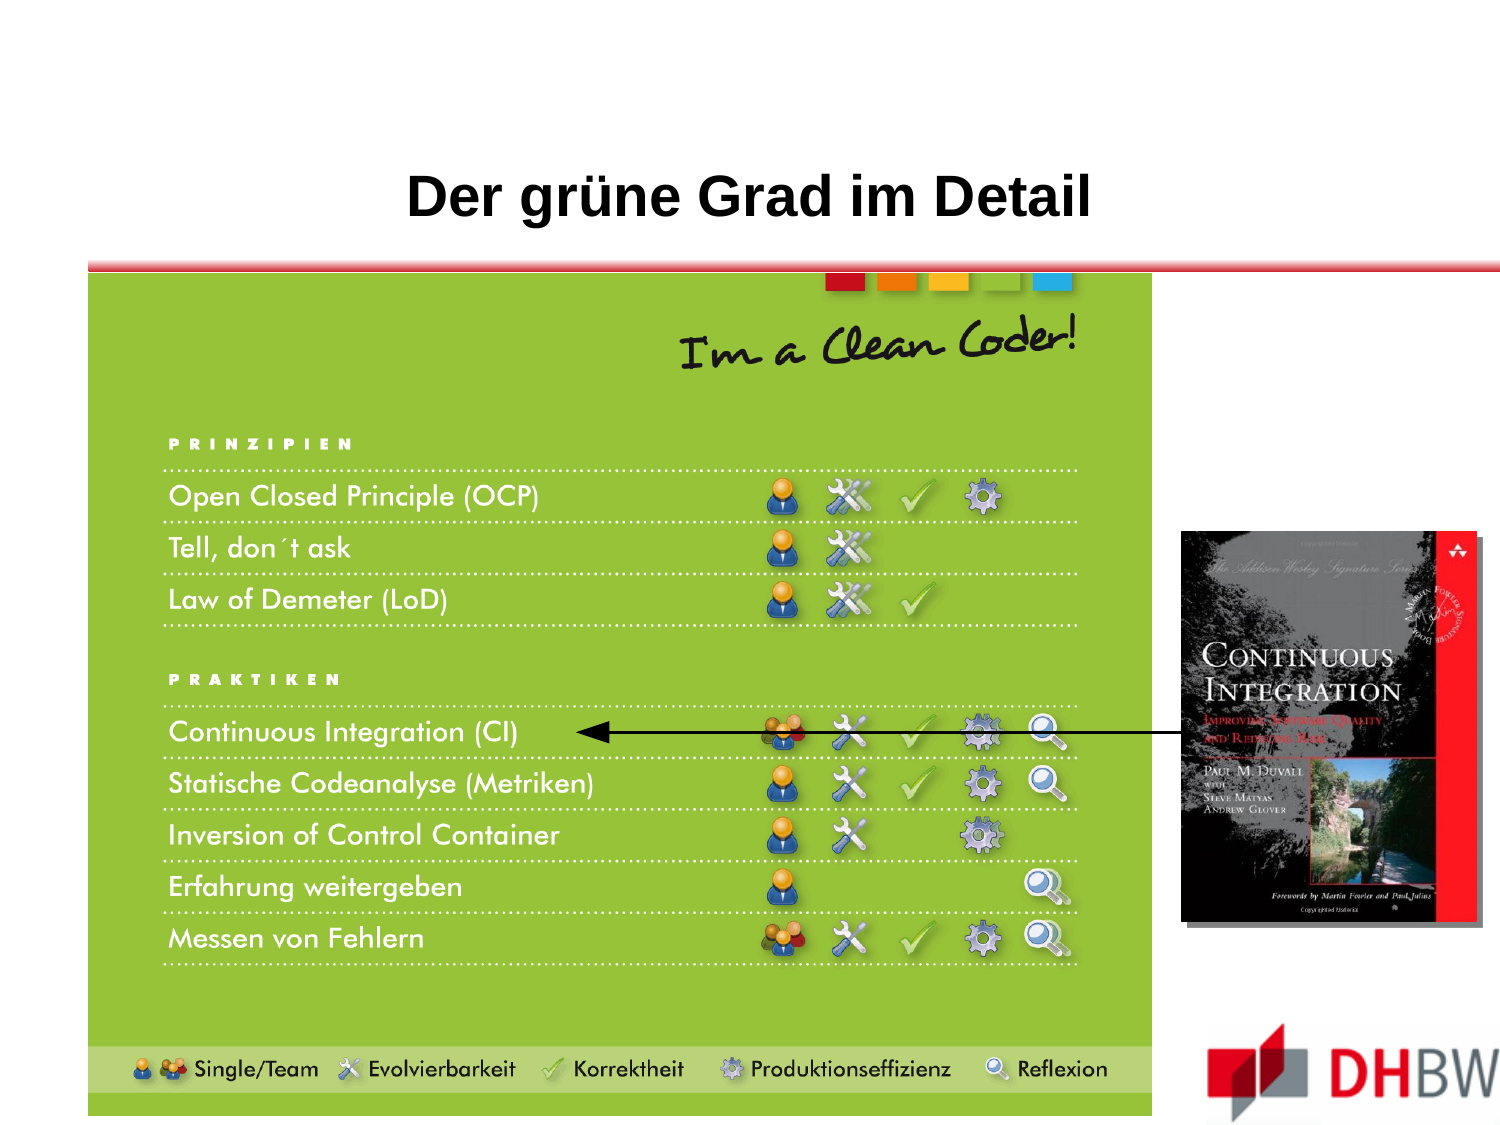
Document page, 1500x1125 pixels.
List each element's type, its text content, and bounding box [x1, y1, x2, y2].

picture [88, 273, 1152, 1116]
picture [1181, 531, 1477, 922]
title Der grüne Grad im Detail [112, 20, 1388, 367]
picture [1206, 1021, 1500, 1125]
